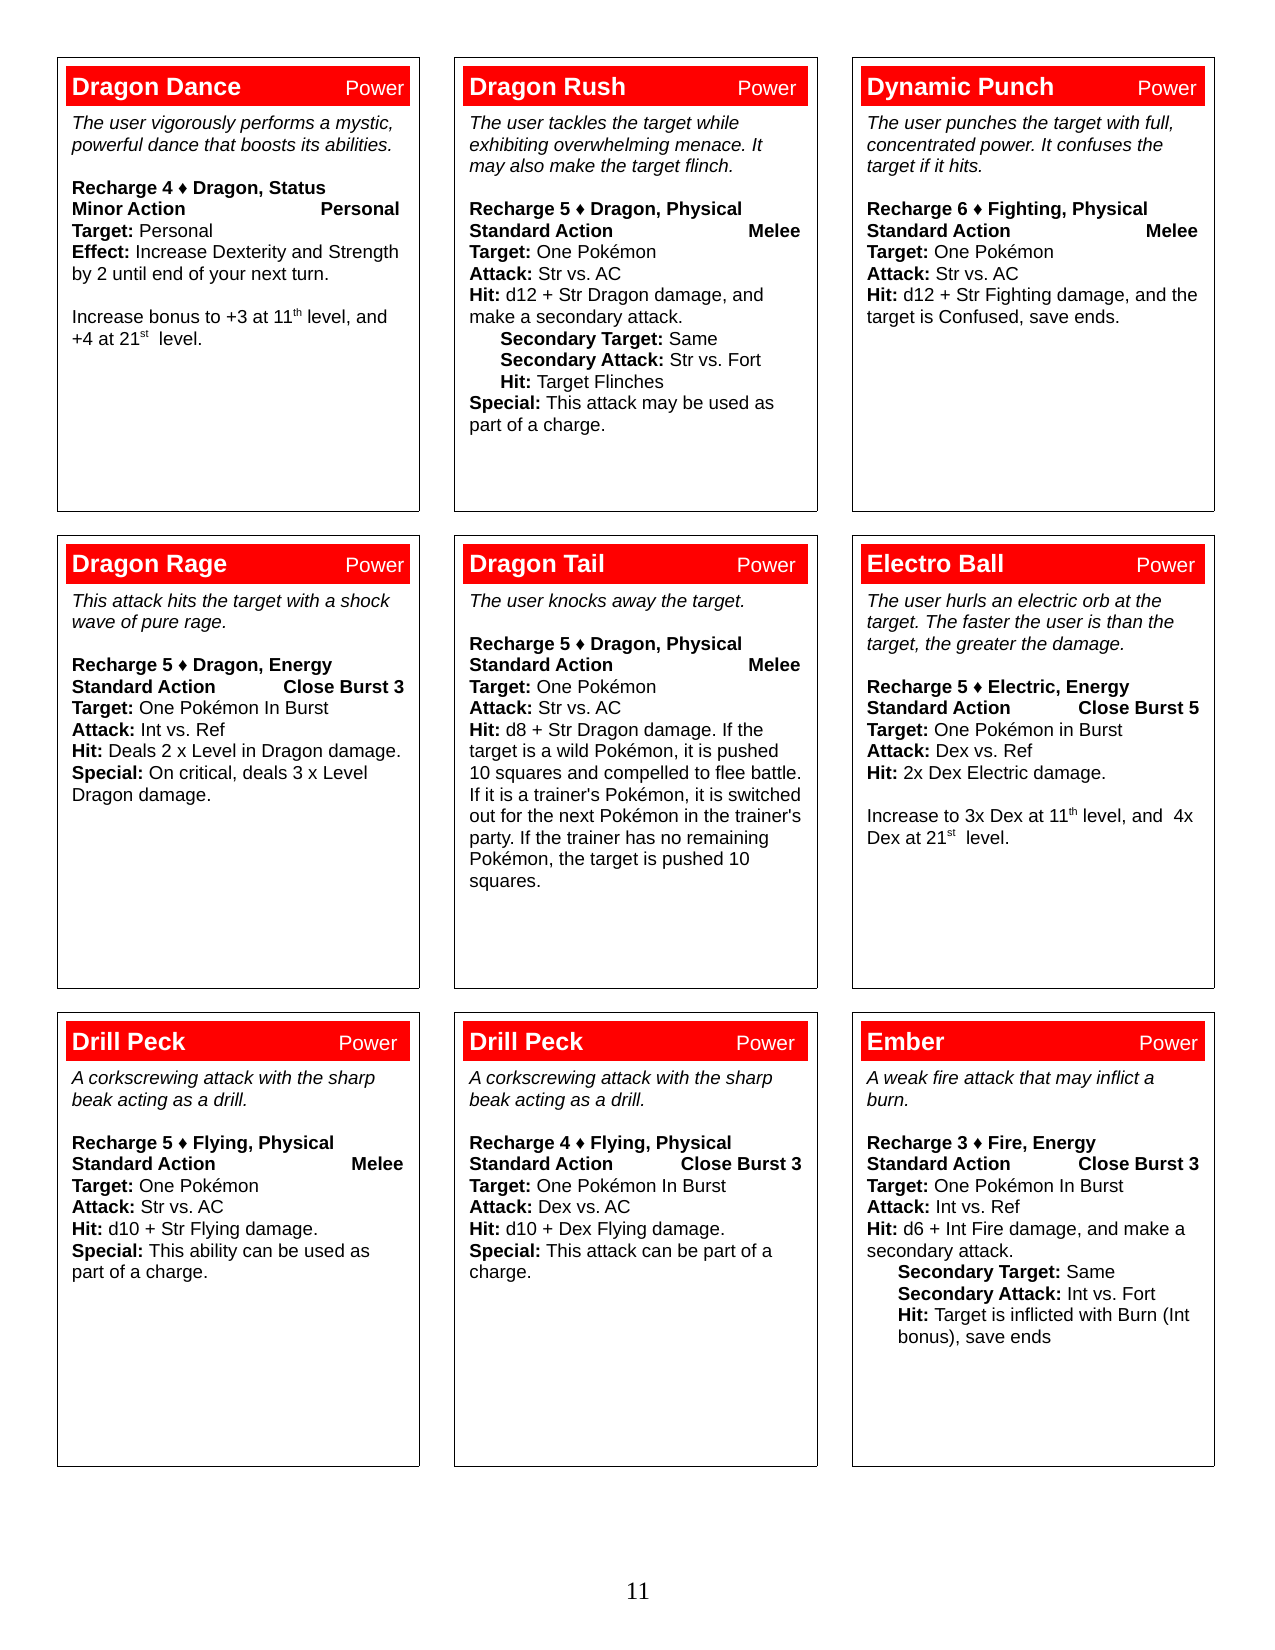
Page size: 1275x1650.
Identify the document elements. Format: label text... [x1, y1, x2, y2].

table_cell The user vigorously performs a mystic, powerful dance that boosts its abilities. Recharge 4 ♦ Dragon, Status Minor Action Personal Target: Personal Effect: Increase Dexterity and Strength by 2 until end of your next turn. Increase bonus to +3 at 11th level, and +4 at 21st level. [66, 106, 410, 355]
table_cell The user knocks away the target. Recharge 5 ♦ Dragon, Physical Standard Action Melee Target: One Pokémon Attack: Str vs. AC Hit: d8 + Str Dragon damage. If the target is a wild Pokémon, it is pushed 10 squares and compelled to flee battle. If it is a trainer's Pokémon, it is switched out for the next Pokémon in the trainer's party. If the trainer has no remaining Pokémon, the target is pushed 10 squares. [463, 584, 808, 897]
table_header Dynamic Punch Power [861, 66, 1205, 106]
table_cell This attack hits the target with a shock wave of pure rage. Recharge 5 ♦ Dragon, Energy Standard Action Close Burst 3 Target: One Pokémon In Burst Attack: Int vs. Ref Hit: Deals 2 x Level in Dragon damage. Special: On critical, deals 3 x Level Dragon damage. [66, 584, 410, 811]
table_cell A corkscrewing attack with the sharp beak acting as a drill. Recharge 4 ♦ Flying, Physical Standard Action Close Burst 3 Target: One Pokémon In Burst Attack: Dex vs. AC Hit: d10 + Dex Flying damage. Special: This attack can be part of a charge. [463, 1061, 808, 1288]
table_header Dragon Rage Power [66, 544, 410, 584]
table_header Dragon Rush Power [463, 66, 808, 106]
table_cell The user punches the target with full, concentrated power. It confuses the target if it hits. Recharge 6 ♦ Fighting, Physical Standard Action Melee Target: One Pokémon Attack: Str vs. AC Hit: d12 + Str Fighting damage, and the target is Confused, save ends. [861, 106, 1205, 333]
table_header Drill Peck Power [463, 1021, 808, 1061]
table_header Electro Ball Power [861, 544, 1205, 584]
table_cell A weak fire attack that may inflict a burn. Recharge 3 ♦ Fire, Energy Standard Action Close Burst 3 Target: One Pokémon In Burst Attack: Int vs. Ref Hit: d6 + Int Fire damage, and make a secondary attack. Secondary Target: Same Secondary Attack: Int vs. Fort Hit: Target is inflicted with Burn (Int bonus), save ends [861, 1061, 1205, 1374]
table_header Ember Power [861, 1021, 1205, 1061]
table_cell The user tackles the target while exhibiting overwhelming menace. It may also make the target flinch. Recharge 5 ♦ Dragon, Physical Standard Action Melee Target: One Pokémon Attack: Str vs. AC Hit: d12 + Str Dragon damage, and make a secondary attack. Secondary Target: Same Secondary Attack: Str vs. Fort Hit: Target Flinches Special: This attack may be used as part of a charge. [463, 106, 808, 441]
table_header Dragon Tail Power [463, 544, 808, 584]
table_header Dragon Dance Power [66, 66, 410, 106]
table_cell The user hurls an electric orb at the target. The faster the user is than the target, the greater the damage. Recharge 5 ♦ Electric, Energy Standard Action Close Burst 5 Target: One Pokémon in Burst Attack: Dex vs. Ref Hit: 2x Dex Electric damage. Increase to 3x Dex at 11th level, and 4x Dex at 21st level. [861, 584, 1205, 854]
table_header Drill Peck Power [66, 1021, 410, 1061]
table_cell A corkscrewing attack with the sharp beak acting as a drill. Recharge 5 ♦ Flying, Physical Standard Action Melee Target: One Pokémon Attack: Str vs. AC Hit: d10 + Str Flying damage. Special: This ability can be used as part of a charge. [66, 1061, 410, 1288]
